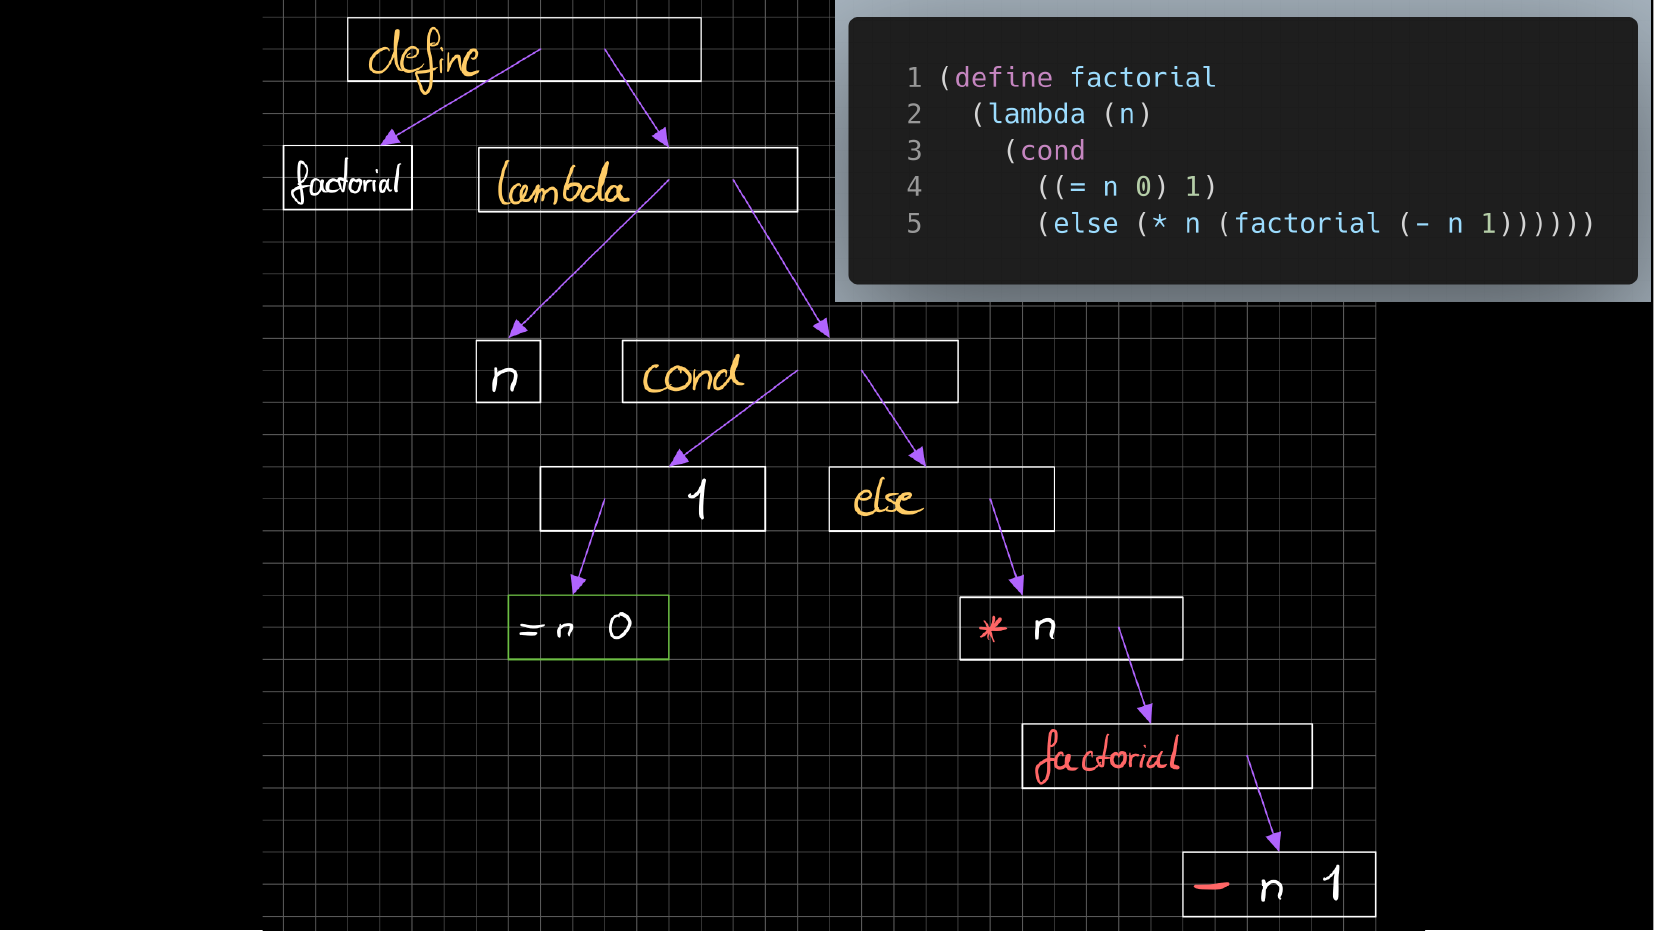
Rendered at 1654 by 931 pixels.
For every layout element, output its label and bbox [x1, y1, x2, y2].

picture [262, 0, 1651, 931]
